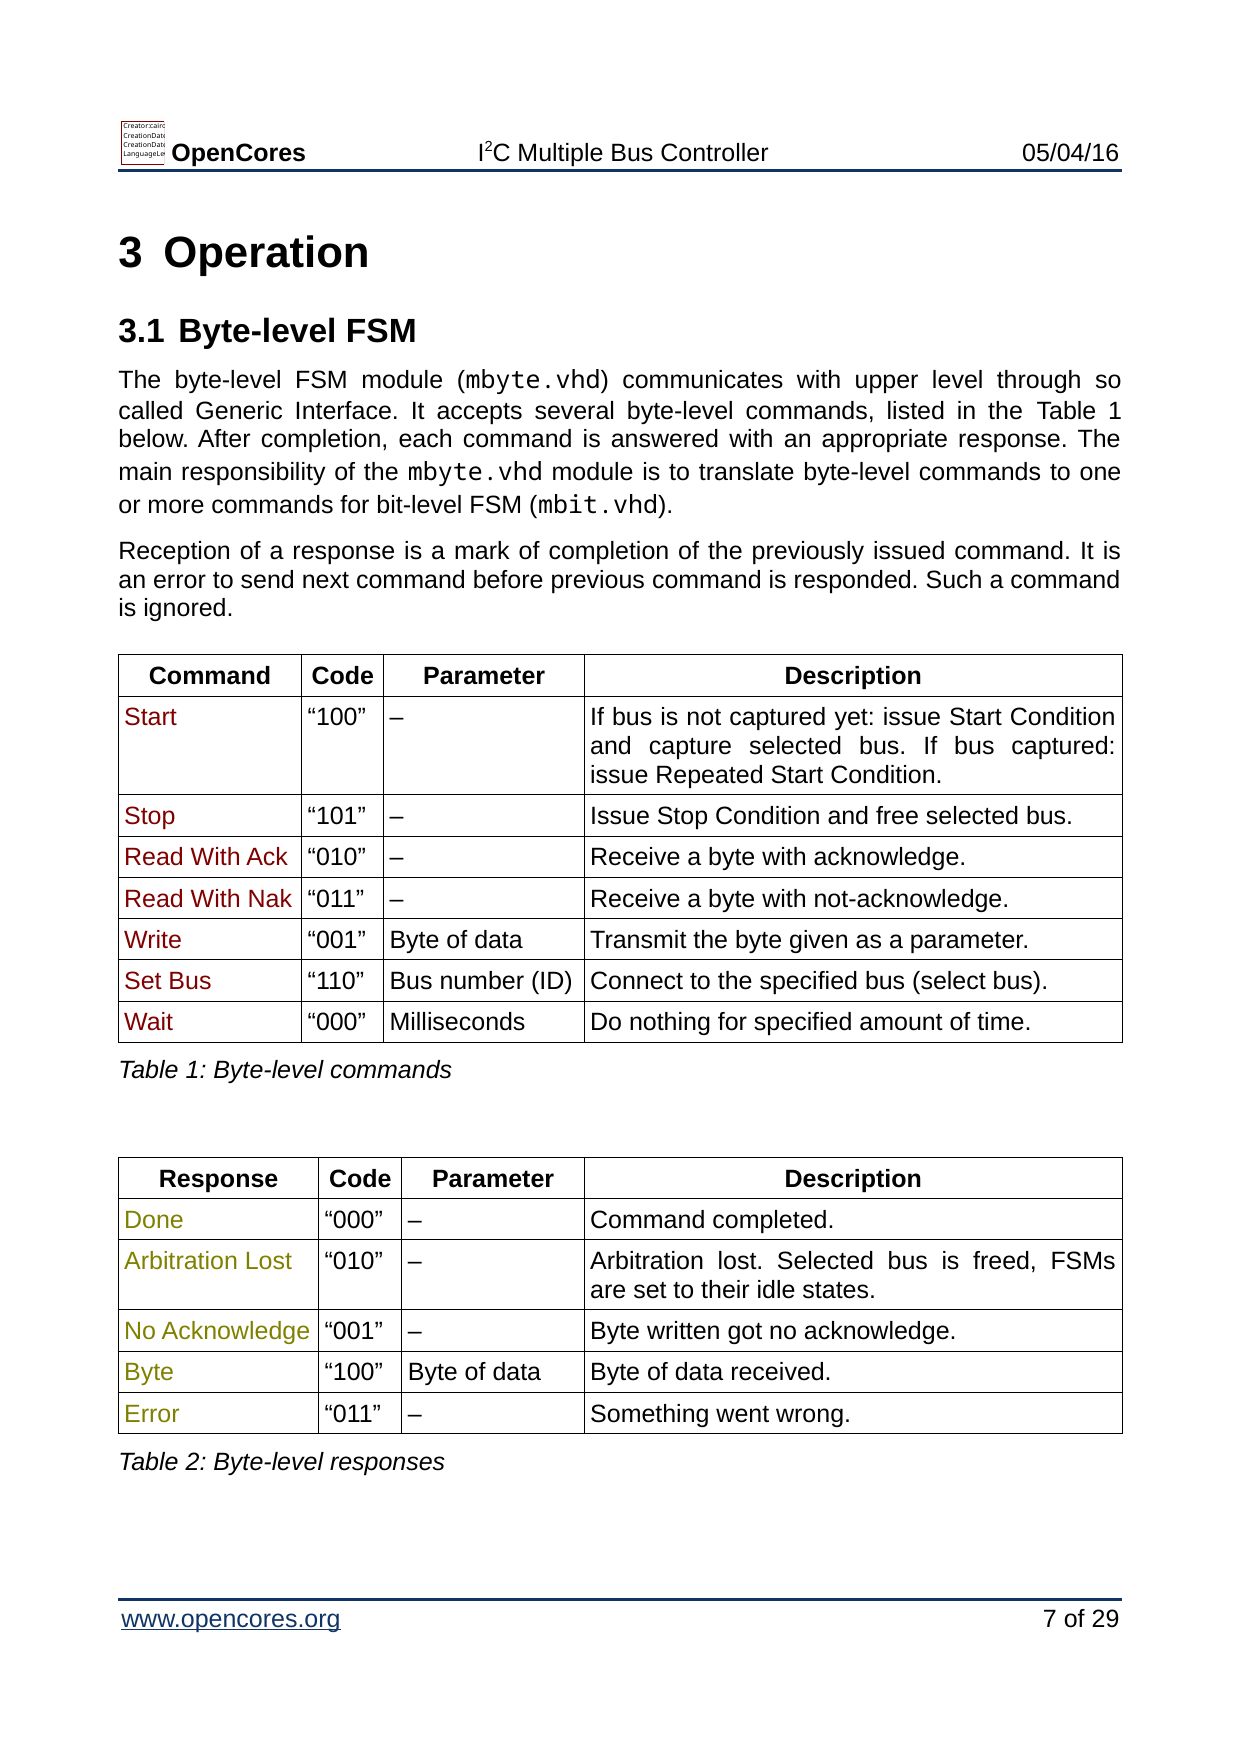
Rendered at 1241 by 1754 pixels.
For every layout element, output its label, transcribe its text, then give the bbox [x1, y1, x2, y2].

table_cell “100” [319, 1352, 401, 1392]
table_cell “010” [319, 1240, 401, 1309]
table_cell Arbitration lost. Selected bus is freed, FSMs are set to their idle states. [585, 1240, 1122, 1309]
table_cell – [402, 1310, 584, 1351]
table_header Code [302, 655, 383, 696]
table_header Parameter [402, 1158, 584, 1198]
table_cell “010” [302, 837, 383, 877]
table_cell – [384, 795, 584, 836]
table_cell “011” [302, 878, 383, 918]
table_cell “001” [302, 919, 383, 959]
table_cell “001” [319, 1310, 401, 1351]
table_cell Receive a byte with not-acknowledge. [585, 878, 1122, 918]
table_cell – [402, 1199, 584, 1239]
table_cell Issue Stop Condition and free selected bus. [585, 795, 1122, 836]
table_header Response [119, 1158, 318, 1198]
table_cell – [402, 1393, 584, 1433]
table_header Parameter [384, 655, 584, 696]
text Reception of a response is a mark of completion of the previously issued command. It is an error to send next command before previous command is responded. Such a command is ignored. [118, 536, 1122, 622]
table_cell Bus number (ID) [384, 960, 584, 1001]
table_cell No Acknowledge [119, 1310, 318, 1351]
table_cell If bus is not captured yet: issue Start Condition and capture selected bus. If bus captured: issue Repeated Start Condition. [585, 697, 1122, 794]
table_cell – [402, 1240, 584, 1309]
table_cell Read With Nak [119, 878, 301, 918]
subtitle Operation [118, 227, 1122, 277]
table_cell – [384, 878, 584, 918]
table_cell Arbitration Lost [119, 1240, 318, 1309]
table_cell – [384, 697, 584, 794]
table_cell Done [119, 1199, 318, 1239]
table_cell Set Bus [119, 960, 301, 1001]
table_cell Receive a byte with acknowledge. [585, 837, 1122, 877]
table_cell Stop [119, 795, 301, 836]
text Table 1: Byte-level commands [118, 1055, 1122, 1084]
table_cell – [384, 837, 584, 877]
table_cell Milliseconds [384, 1002, 584, 1042]
text Table 2: Byte-level responses [118, 1447, 1122, 1475]
table_header Description [585, 655, 1122, 696]
table_cell Something went wrong. [585, 1393, 1122, 1433]
table_cell “011” [319, 1393, 401, 1433]
table_cell Error [119, 1393, 318, 1433]
table_cell Wait [119, 1002, 301, 1042]
table_cell “101” [302, 795, 383, 836]
table_header Code [319, 1158, 401, 1198]
table_cell “110” [302, 960, 383, 1001]
table_cell Byte [119, 1352, 318, 1392]
table_cell Command completed. [585, 1199, 1122, 1239]
table_cell Byte written got no acknowledge. [585, 1310, 1122, 1351]
table_cell Byte of data [402, 1352, 584, 1392]
table_cell Connect to the specified bus (select bus). [585, 960, 1122, 1001]
text The byte-level FSM module (mbyte.vhd) communicates with upper level through so called Generic Interface. It accepts several byte-level commands, listed in the Table 1 below. After completion, each command is answered with an appropriate response. The main responsibility of the mbyte.vhd module is to translate byte-level commands to one or more commands for bit-level FSM (mbit.vhd). [118, 362, 1122, 521]
table_cell Byte of data [384, 919, 584, 959]
table_cell “100” [302, 697, 383, 794]
table_cell Read With Ack [119, 837, 301, 877]
table_cell Transmit the byte given as a parameter. [585, 919, 1122, 959]
table_cell Byte of data received. [585, 1352, 1122, 1392]
table_cell “000” [319, 1199, 401, 1239]
table_header Command [119, 655, 301, 696]
table_cell Write [119, 919, 301, 959]
table_header Description [585, 1158, 1122, 1198]
table_cell “000” [302, 1002, 383, 1042]
table_cell Start [119, 697, 301, 794]
table_cell Do nothing for specified amount of time. [585, 1002, 1122, 1042]
subtitle Byte-level FSM [118, 310, 1122, 349]
